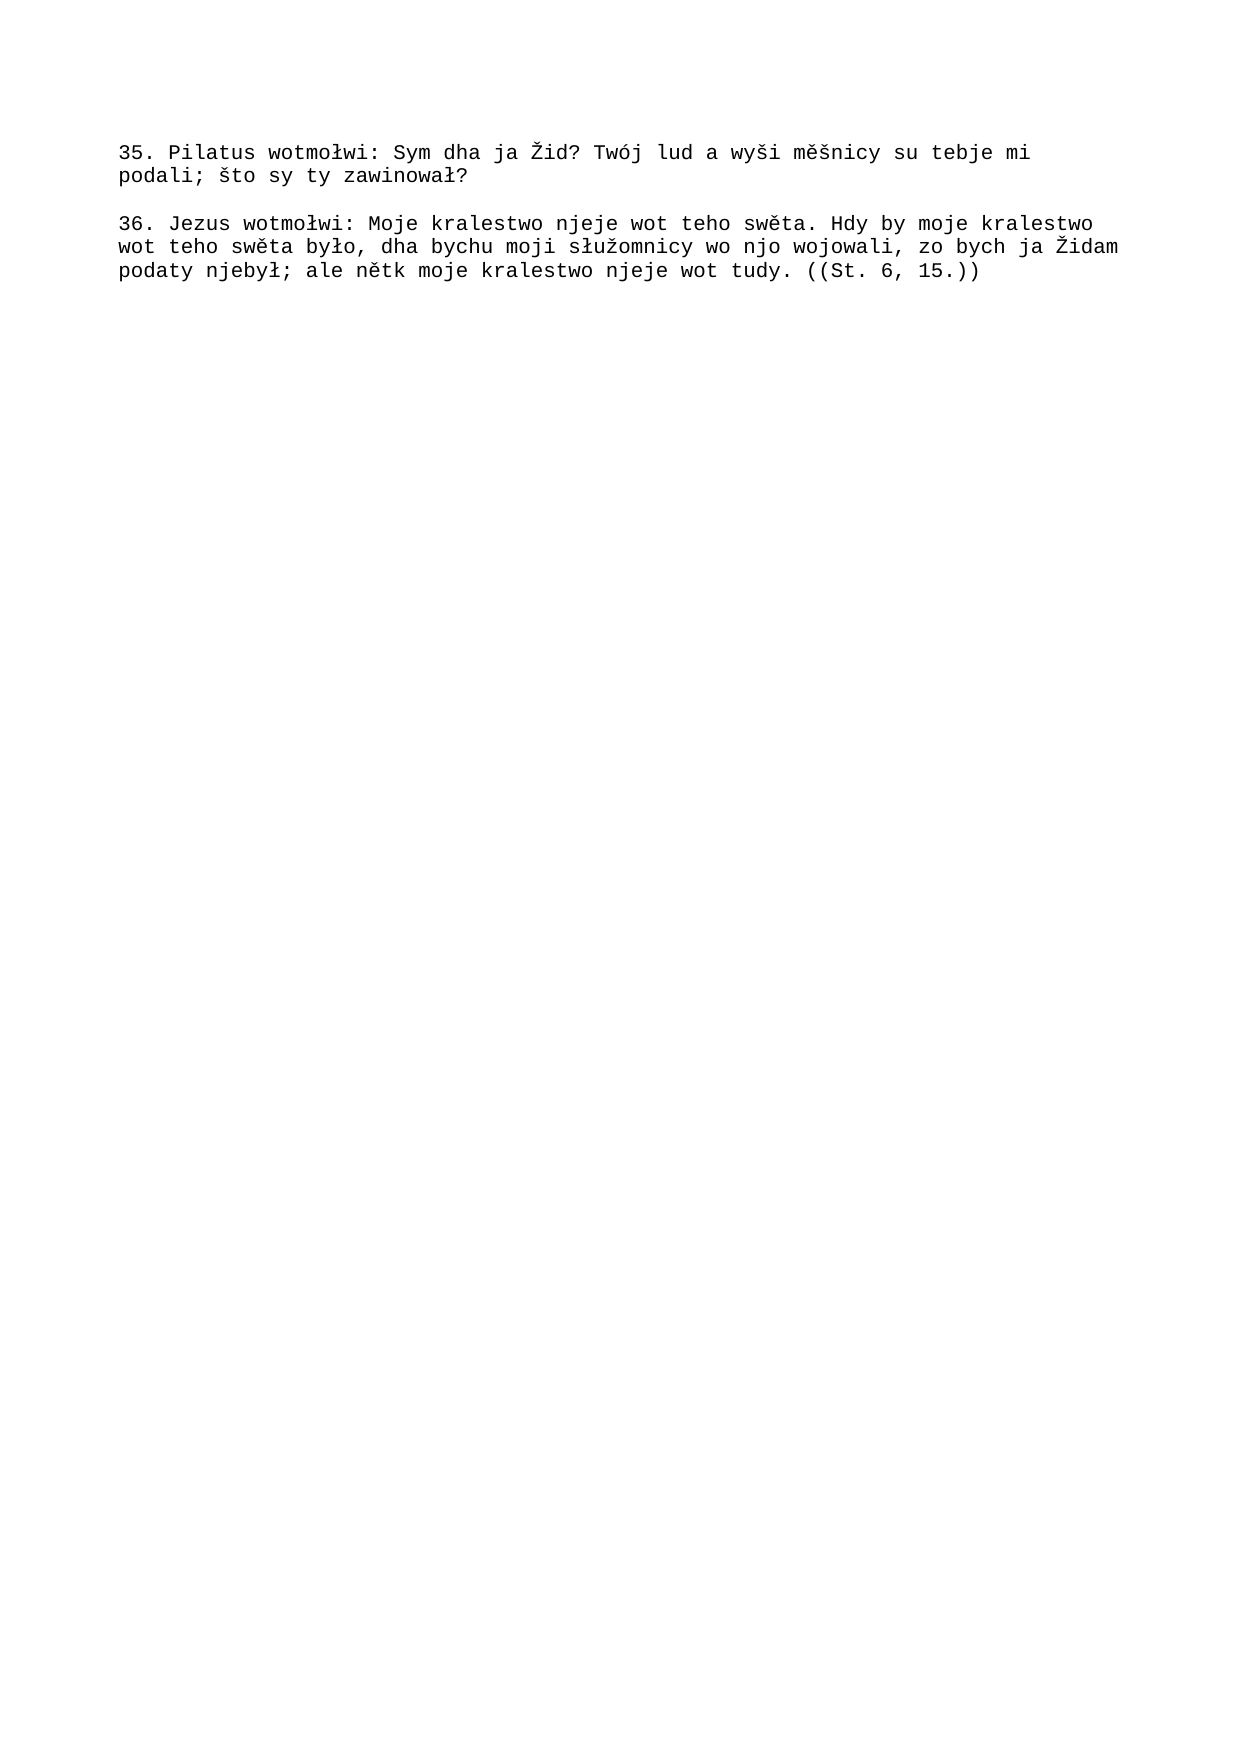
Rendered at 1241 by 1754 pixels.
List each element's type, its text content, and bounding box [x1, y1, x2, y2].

text 35. Pilatus wotmołwi: Sym dha ja Žid? Twój lud a wyši měšnicy su tebje mi podali; što sy ty zawinował? [118, 142, 1122, 189]
text 36. Jezus wotmołwi: Moje kralestwo njeje wot teho swěta. Hdy by moje kralestwo wot teho swěta było, dha bychu moji słužomnicy wo njo wojowali, zo bych ja Židam podaty njebył; ale nětk moje kralestwo njeje wot tudy. ((St. 6, 15.)) [118, 213, 1122, 284]
